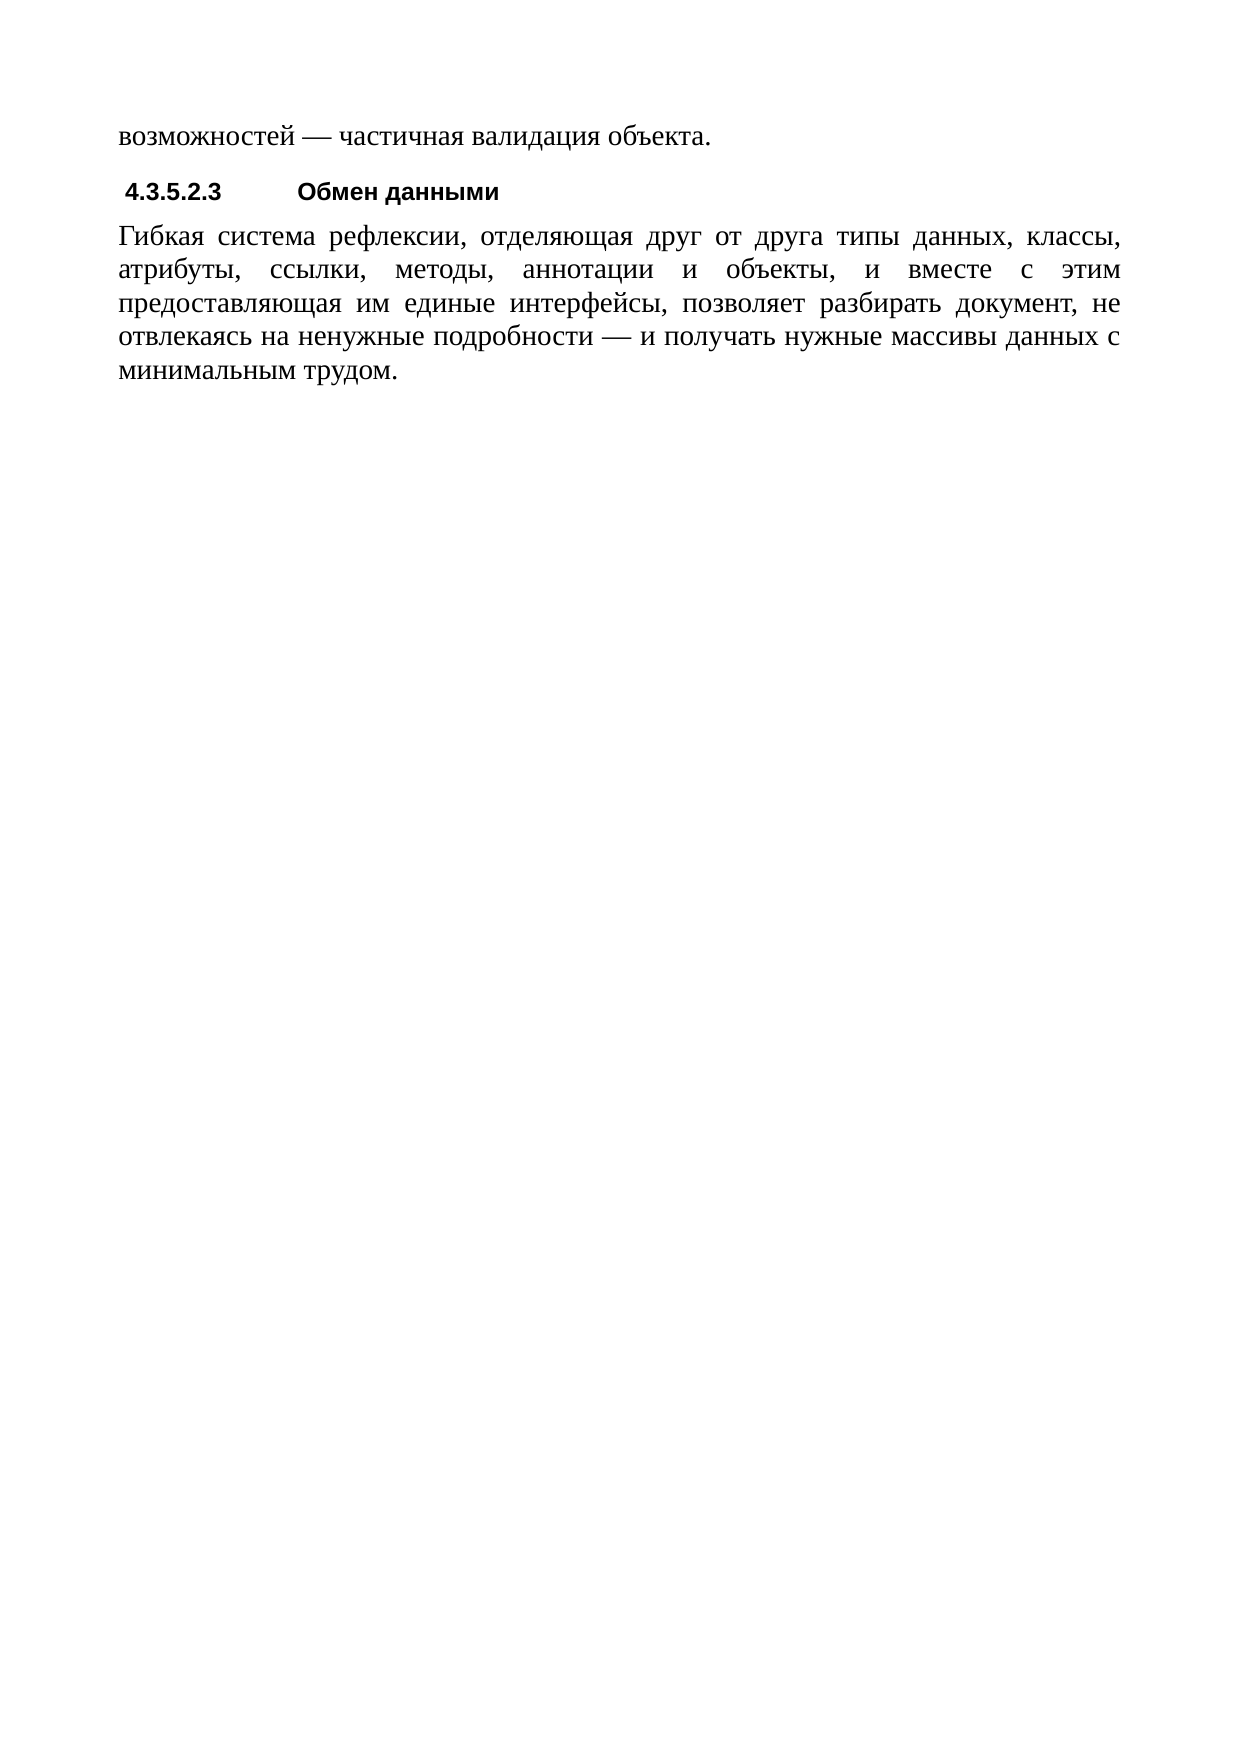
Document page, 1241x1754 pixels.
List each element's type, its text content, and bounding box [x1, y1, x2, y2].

list Гибкая система рефлексии, отделяющая друг от друга типы данных, классы, атрибуты, ссылки, методы, аннотации и объекты, и вместе с этим предоставляющая им единые интерфейсы, позволяет разбирать документ, не отвлекаясь на ненужные подробности — и получать нужные массивы данных с минимальным трудом. [81, 218, 1122, 385]
list возможностей — частичная валидация объекта. [81, 118, 1122, 152]
subtitle Обмен данными [118, 177, 1122, 205]
